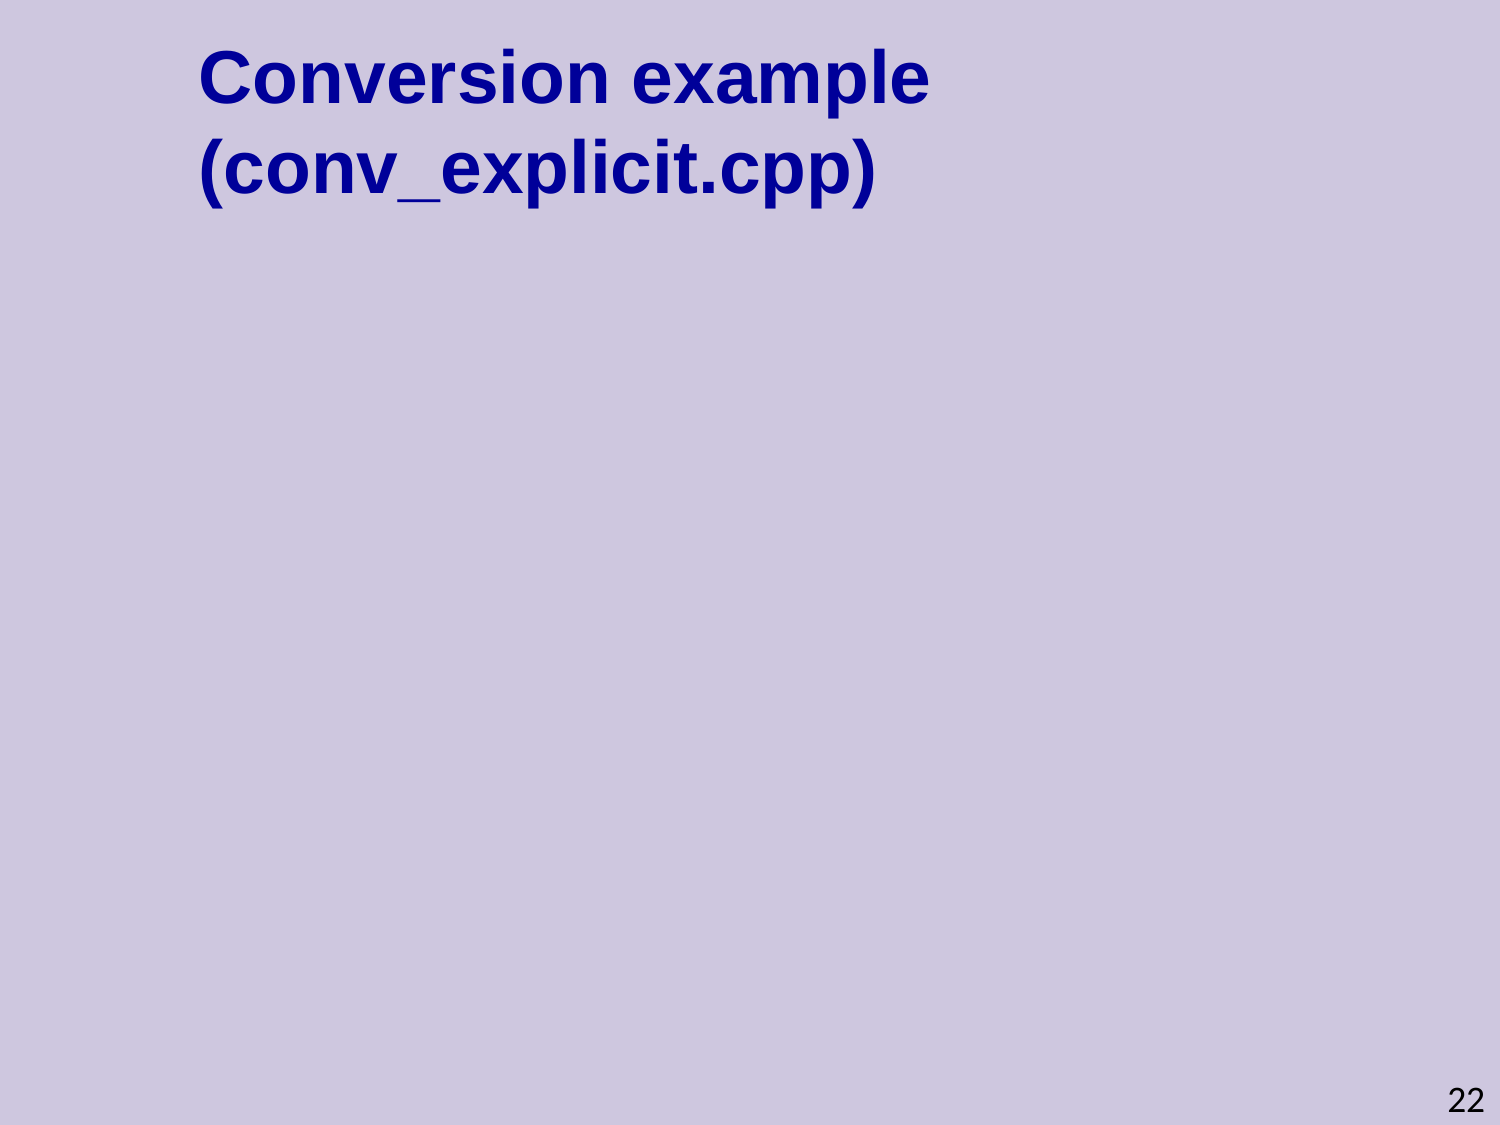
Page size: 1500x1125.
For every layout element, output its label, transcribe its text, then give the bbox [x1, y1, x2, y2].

text_box [1428, 1069, 1500, 1125]
title Conversion example (conv_explicit.cpp) [198, 32, 1468, 206]
